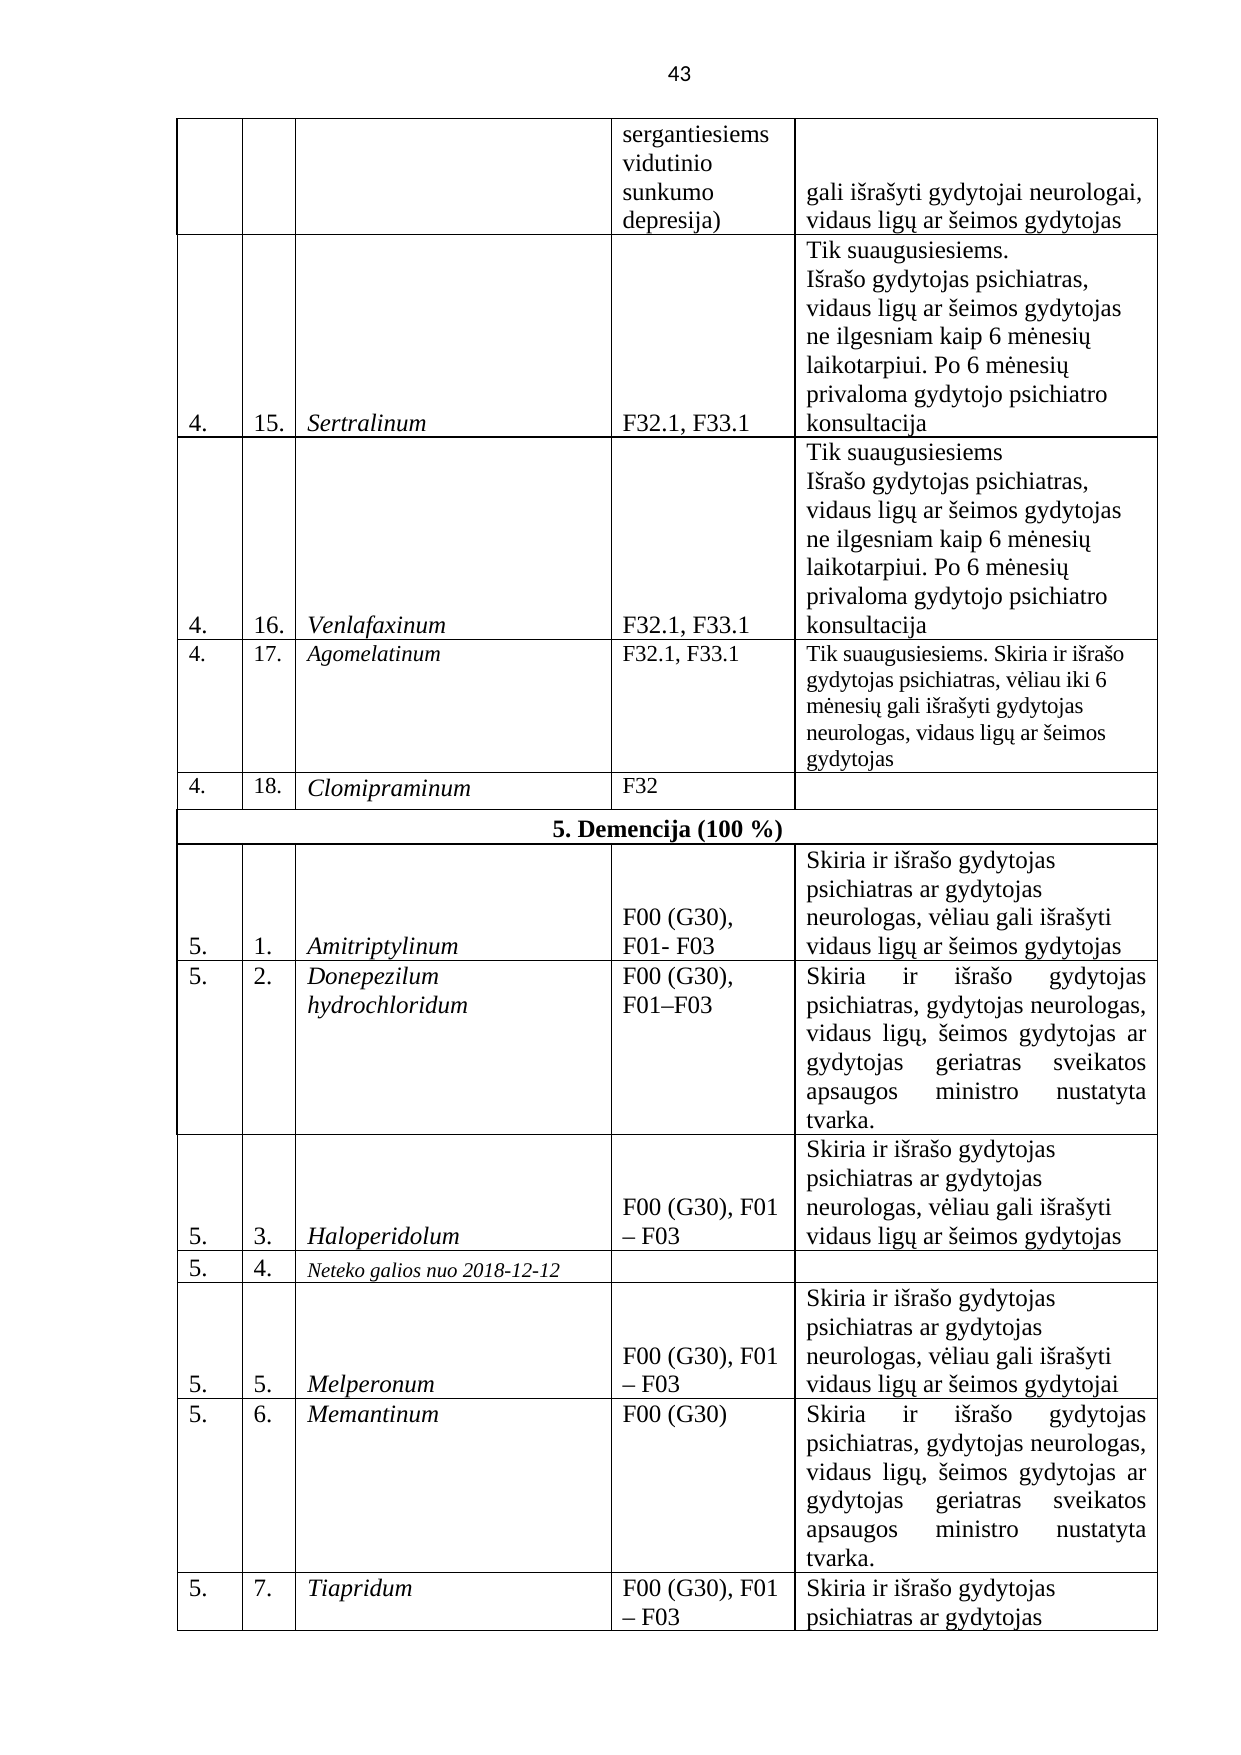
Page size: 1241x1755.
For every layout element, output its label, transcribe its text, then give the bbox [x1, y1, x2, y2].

table_cell [243, 119, 295, 234]
table_cell 4. [178, 438, 242, 639]
table_cell Memantinum [296, 1399, 611, 1572]
table_cell Amitriptylinum [296, 845, 611, 960]
table_cell 5. [178, 1573, 242, 1630]
table_cell F00 (G30), F01 – F03 [612, 1283, 794, 1398]
table_cell Clomipraminum [296, 773, 611, 808]
table_cell Agomelatinum [296, 640, 611, 772]
table_cell Tik suaugusiesiems. Išrašo gydytojas psichiatras, vidaus ligų ar šeimos gydytojas ne ilgesniam kaip 6 mėnesių laikotarpiui. Po 6 mėnesių privaloma gydytojo psichiatro konsultacija [796, 235, 1157, 436]
table_cell [178, 119, 242, 234]
table_cell F00 (G30), F01–F03 [612, 961, 794, 1133]
table_cell 2. [243, 961, 295, 1133]
table_cell Venlafaxinum [296, 438, 611, 639]
table_cell Tik suaugusiesiems. Skiria ir išrašo gydytojas psichiatras, vėliau iki 6 mėnesių gali išrašyti gydytojas neurologas, vidaus ligų ar šeimos gydytojas [796, 640, 1157, 772]
table_cell [612, 1251, 794, 1282]
table_cell 7. [243, 1573, 295, 1630]
table_cell 4. [178, 773, 242, 808]
table_cell 6. [243, 1399, 295, 1572]
table_cell F32.1, F33.1 [612, 640, 794, 772]
table_cell 5. [243, 1283, 295, 1398]
table_cell 17. [243, 640, 295, 772]
table_cell 5. [178, 845, 242, 960]
table_cell F32.1, F33.1 [612, 235, 794, 436]
table_cell 5. [178, 1399, 242, 1572]
table_cell sergantiesiems vidutinio sunkumo depresija) [612, 119, 794, 234]
table_cell 4. [178, 235, 242, 436]
table_cell 5. [178, 1135, 242, 1249]
table_cell Neteko galios nuo 2018-12-12 [296, 1251, 611, 1282]
table_cell Skiria ir išrašo gydytojas psichiatras ar gydytojas neurologas, vėliau gali išrašyti vidaus ligų ar šeimos gydytojai [796, 1283, 1157, 1398]
table_cell Melperonum [296, 1283, 611, 1398]
table_cell [796, 1251, 1157, 1282]
table_cell F00 (G30), F01 – F03 [612, 1135, 794, 1249]
table_cell 5. Demencija (100 %) [178, 810, 1157, 843]
table_cell 3. [243, 1135, 295, 1249]
table_cell F00 (G30), F01- F03 [612, 845, 794, 960]
table_cell 4. [178, 640, 242, 772]
table_cell Skiria ir išrašo gydytojas psichiatras ar gydytojas neurologas, vėliau gali išrašyti vidaus ligų ar šeimos gydytojas [796, 1135, 1157, 1249]
table_cell [296, 119, 611, 234]
table_cell Haloperidolum [296, 1135, 611, 1249]
table_cell [796, 773, 1157, 808]
table_cell 4. [243, 1251, 295, 1282]
table_cell 1. [243, 845, 295, 960]
table_cell Skiria ir išrašo gydytojas psichiatras ar gydytojas neurologas, vėliau gali išrašyti vidaus ligų ar šeimos gydytojas [796, 845, 1157, 960]
table_cell F00 (G30), F01 – F03 [612, 1573, 794, 1630]
table_cell gali išrašyti gydytojai neurologai, vidaus ligų ar šeimos gydytojas [796, 119, 1157, 234]
table_cell 18. [243, 773, 295, 808]
table_cell Donepezilum hydrochloridum [296, 961, 611, 1133]
table_cell F32 [612, 773, 794, 808]
table_cell Sertralinum [296, 235, 611, 436]
table_cell 15. [243, 235, 295, 436]
table_cell Skiria ir išrašo gydytojas psichiatras, gydytojas neurologas, vidaus ligų, šeimos gydytojas ar gydytojas geriatras sveikatos apsaugos ministro nustatyta tvarka. [796, 961, 1157, 1133]
table_cell 5. [178, 1283, 242, 1398]
table_cell F00 (G30) [612, 1399, 794, 1572]
table_cell 5. [178, 1251, 242, 1282]
table_cell Skiria ir išrašo gydytojas psichiatras ar gydytojas [796, 1573, 1157, 1630]
table_cell Tiapridum [296, 1573, 611, 1630]
table_cell Skiria ir išrašo gydytojas psichiatras, gydytojas neurologas, vidaus ligų, šeimos gydytojas ar gydytojas geriatras sveikatos apsaugos ministro nustatyta tvarka. [796, 1399, 1157, 1572]
table_cell 5. [178, 961, 242, 1133]
table_cell F32.1, F33.1 [612, 438, 794, 639]
table_cell 16. [243, 438, 295, 639]
table_cell Tik suaugusiesiems Išrašo gydytojas psichiatras, vidaus ligų ar šeimos gydytojas ne ilgesniam kaip 6 mėnesių laikotarpiui. Po 6 mėnesių privaloma gydytojo psichiatro konsultacija [796, 438, 1157, 639]
